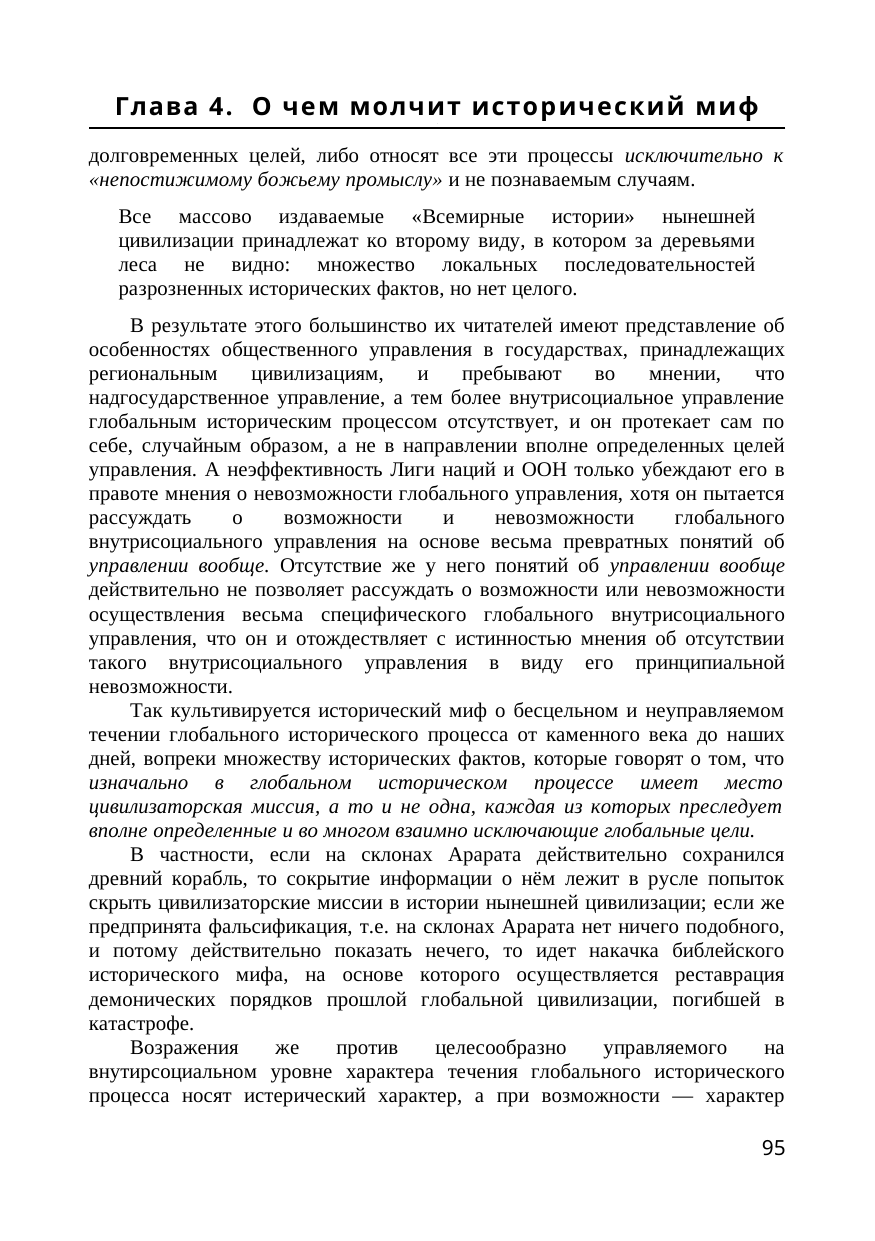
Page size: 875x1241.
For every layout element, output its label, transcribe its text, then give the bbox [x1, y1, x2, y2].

text Так культивируется исторический миф о бесцельном и неуправляемом течении глобального исторического процесса от каменного века до наших дней, вопреки множеству исторических фактов, которые говорят о том, что изначально в глобальном историческом процессе имеет место цивилизаторская миссия, а то и не одна, каждая из которых преследует вполне определенные и во многом взаимно исключающие глобальные цели. [89, 698, 785, 842]
text долговременных целей, либо относят все эти процессы исключительно к «непостижимому божьему промыслу» и не познаваемым случаям. [89, 143, 785, 191]
text Все массово издаваемые «Всемирные истории» нынешней цивилизации принадлежат ко второму виду, в котором за деревьями леса не видно: множество локальных последовательностей разрозненных исторических фактов, но нет целого. [118, 204, 756, 300]
text В частности, если на склонах Арарата действительно сохранился древний корабль, то сокрытие информации о нём лежит в русле попыток скрыть цивилизаторские миссии в истории нынешней цивилизации; если же предпринята фальсификация, т.е. на склонах Арарата нет ничего подобного, и потому действительно показать нечего, то идет накачка библейского исторического мифа, на основе которого осуществляется реставрация демонических порядков прошлой глобальной цивилизации, погибшей в катастрофе. [89, 842, 785, 1034]
text В результате этого большинство их читателей имеют представление об особенностях общественного управления в государствах, принадлежащих региональным цивилизациям, и пребывают во мнении, что надгосударственное управление, а тем более внутрисоциальное управление глобальным историческим процессом отсутствует, и он протекает сам по себе, случайным образом, а не в направлении вполне определенных целей управления. А неэффективность Лиги наций и ООН только убеждают его в правоте мнения о невозможности глобального управления, хотя он пытается рассуждать о возможности и невозможности глобального внутрисоциального управления на основе весьма превратных понятий об управлении вообще. Отсутствие же у него понятий об управлении вообще действительно не позволяет рассуждать о возможности или невозможности осуществления весьма специфического глобального внутрисоциального управления, что он и отождествляет с истинностью мнения об отсутствии такого внутрисоциального управления в виду его принципиальной невозможности. [89, 313, 785, 698]
text Возражения же против целесообразно управляемого на внутирсоциальном уровне характера течения глобального исторического процесса носят истерический характер, а при возможности — характер [89, 1034, 785, 1107]
